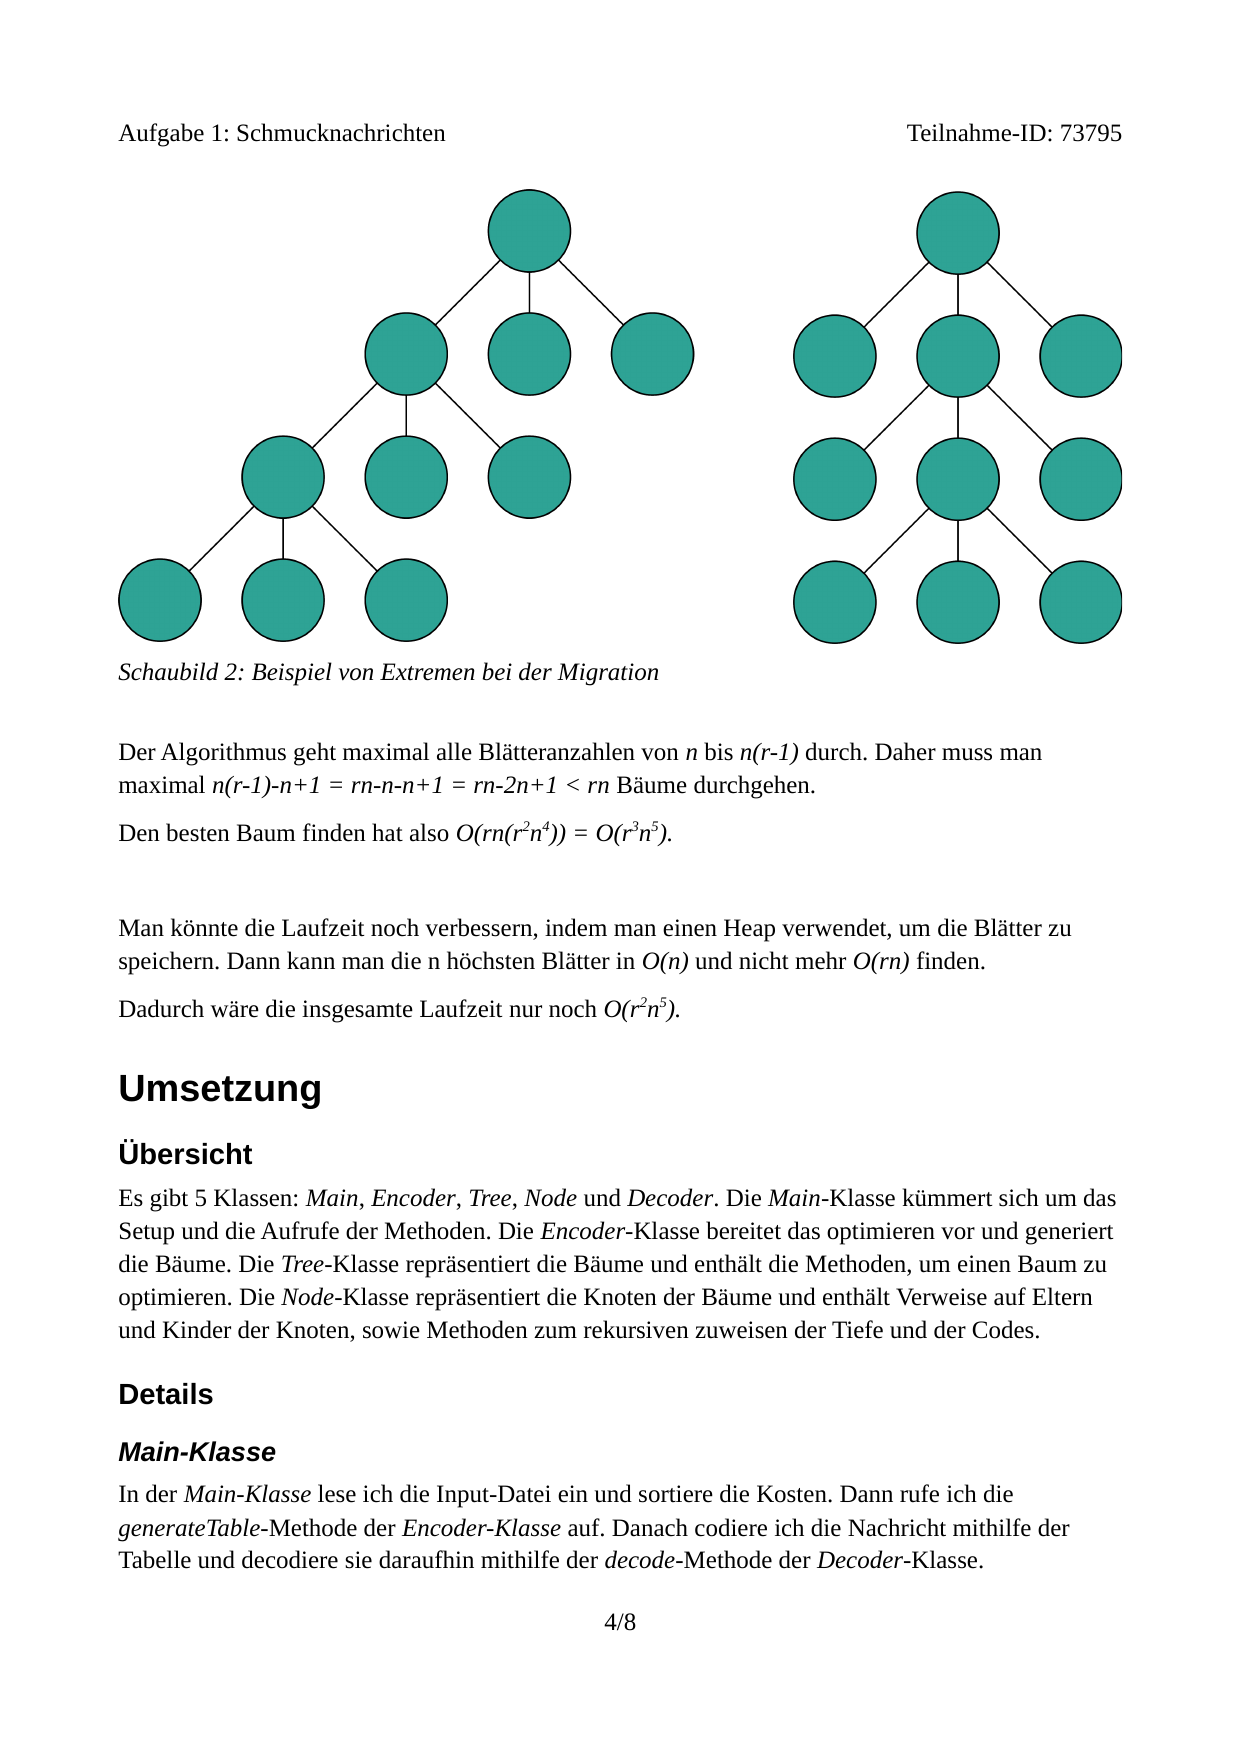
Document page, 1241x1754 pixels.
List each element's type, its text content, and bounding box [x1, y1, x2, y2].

subtitle Übersicht [118, 1137, 1122, 1171]
text Schaubild 2: Beispiel von Extremen bei der Migration [118, 644, 1122, 685]
subtitle Details [118, 1377, 1122, 1411]
text Den besten Baum finden hat also O(rn(r2n4)) = O(r3n5). [118, 818, 1122, 847]
picture [118, 189, 1123, 644]
text Man könnte die Laufzeit noch verbessern, indem man einen Heap verwendet, um die Blätter zu speichern. Dann kann man die n höchsten Blätter in O(n) und nicht mehr O(rn) finden. [118, 913, 1122, 975]
subtitle Main-Klasse [118, 1436, 1122, 1467]
text Dadurch wäre die insgesamte Laufzeit nur noch O(r2n5). [118, 994, 1122, 1022]
subtitle Umsetzung [118, 1066, 1122, 1110]
text Der Algorithmus geht maximal alle Blätteranzahlen von n bis n(r-1) durch. Daher muss man maximal n(r-1)-n+1 = rn-n-n+1 = rn-2n+1 < rn Bäume durchgehen. [118, 737, 1122, 799]
text In der Main-Klasse lese ich die Input-Datei ein und sortiere die Kosten. Dann rufe ich die generateTable-Methode der Encoder-Klasse auf. Danach codiere ich die Nachricht mithilfe der Tabelle und decodiere sie daraufhin mithilfe der decode-Methode der Decoder-Klasse. [118, 1479, 1122, 1574]
text Es gibt 5 Klassen: Main, Encoder, Tree, Node und Decoder. Die Main-Klasse kümmert sich um das Setup und die Aufrufe der Methoden. Die Encoder-Klasse bereitet das optimieren vor und generiert die Bäume. Die Tree-Klasse repräsentiert die Bäume und enthält die Methoden, um einen Baum zu optimieren. Die Node-Klasse repräsentiert die Knoten der Bäume und enthält Verweise auf Eltern und Kinder der Knoten, sowie Methoden zum rekursiven zuweisen der Tiefe und der Codes. [118, 1183, 1122, 1344]
